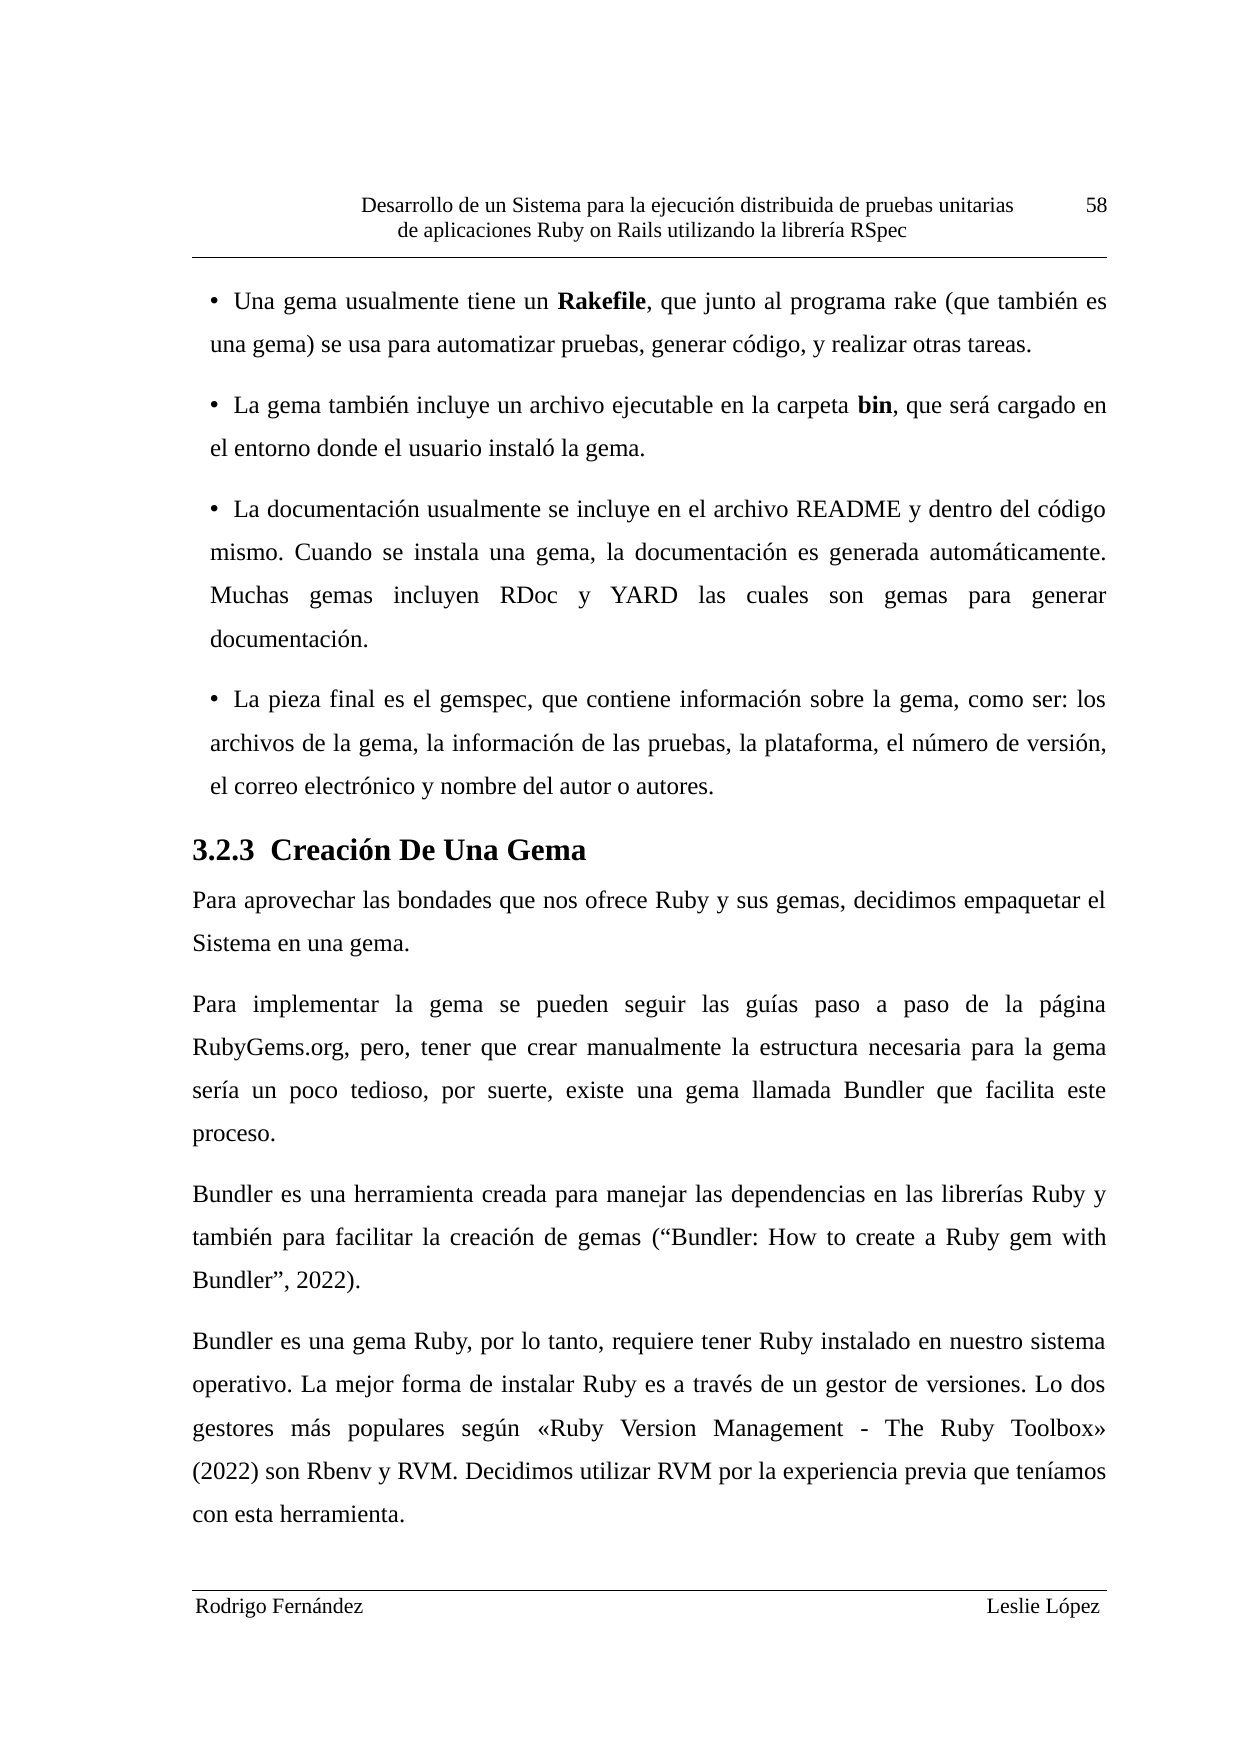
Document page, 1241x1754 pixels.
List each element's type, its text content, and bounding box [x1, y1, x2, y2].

subtitle Creación de Una Gema [192, 832, 1107, 867]
text Bundler es una gema Ruby, por lo tanto, requiere tener Ruby instalado en nuestro sistema operativo. La mejor forma de instalar Ruby es a través de un gestor de versiones. Lo dos gestores más populares según «Ruby Version Management - The Ruby Toolbox» (2022)⁠ son Rbenv y RVM. Decidimos utilizar RVM por la experiencia previa que teníamos con esta herramienta. [192, 1326, 1107, 1528]
list La pieza final es el gemspec, que contiene información sobre la gema, como ser: los archivos de la gema, la información de las pruebas, la plataforma, el número de versión, el correo electrónico y nombre del autor o autores. [210, 684, 1107, 799]
list Una gema usualmente tiene un Rakefile, que junto al programa rake (que también es una gema) se usa para automatizar pruebas, generar código, y realizar otras tareas. [210, 286, 1107, 358]
list La gema también incluye un archivo ejecutable en la carpeta bin, que será cargado en el entorno donde el usuario instaló la gema. [210, 390, 1107, 462]
text Para aprovechar las bondades que nos ofrece Ruby y sus gemas, decidimos empaquetar el Sistema en una gema. [192, 885, 1107, 957]
list La documentación usualmente se incluye en el archivo README y dentro del código mismo. Cuando se instala una gema, la documentación es generada automáticamente. Muchas gemas incluyen RDoc y YARD las cuales son gemas para generar documentación. [210, 494, 1107, 652]
text Para implementar la gema se pueden seguir las guías paso a paso de la página RubyGems.org, pero, tener que crear manualmente la estructura necesaria para la gema sería un poco tedioso, por suerte, existe una gema llamada Bundler que facilita este proceso. [192, 989, 1107, 1147]
text Bundler es una herramienta creada para manejar las dependencias en las librerías Ruby y también para facilitar la creación de gemas (“Bundler: How to create a Ruby gem with Bundler”, 2022)⁠. [192, 1179, 1107, 1294]
